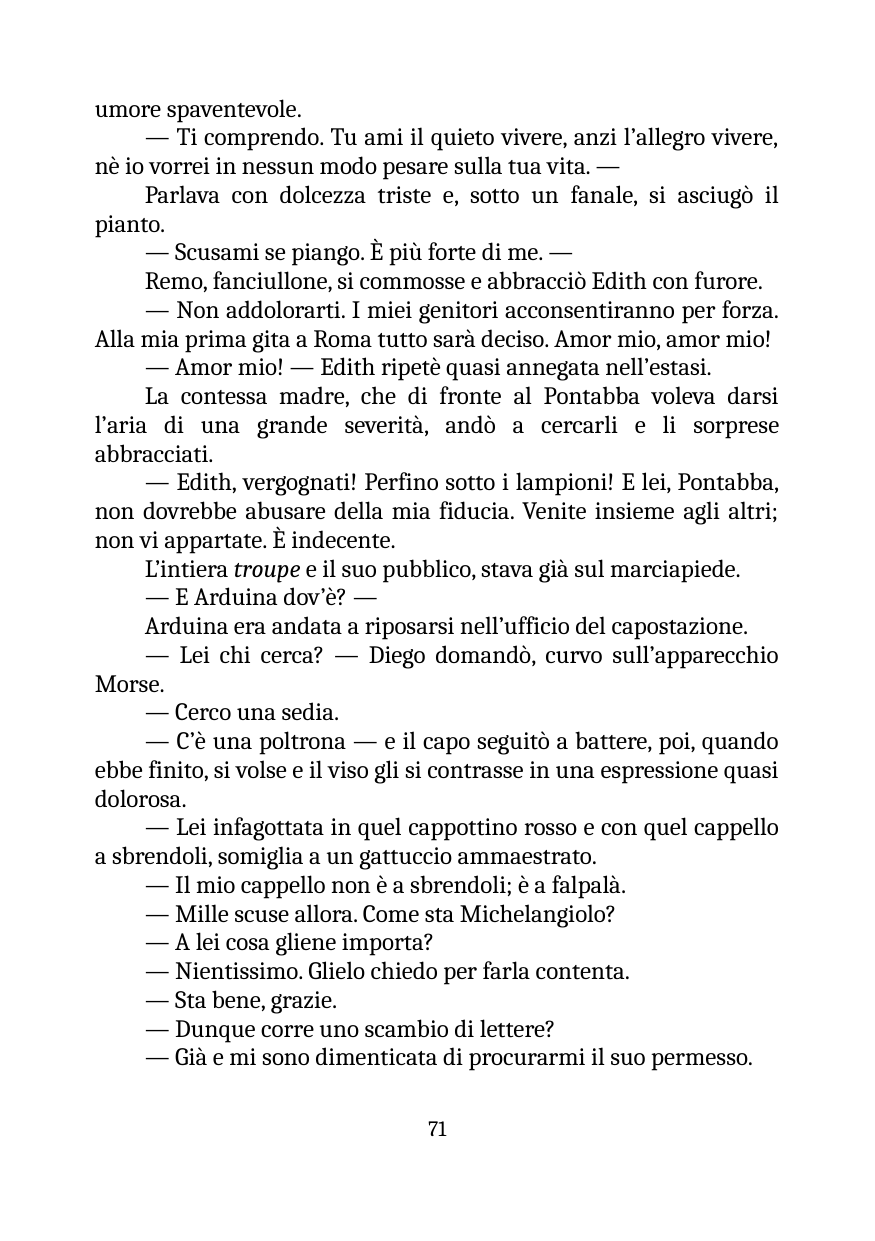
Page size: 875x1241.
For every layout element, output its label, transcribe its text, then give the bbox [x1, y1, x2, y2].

text — Nientissimo. Glielo chiedo per farla contenta. [94, 957, 779, 986]
text — Edith, vergognati! Perfino sotto i lampioni! E lei, Pontabba, non dovrebbe abusare della mia fiducia. Venite insieme agli altri; non vi appartate. È indecente. [94, 468, 779, 554]
text — C’è una poltrona — e il capo seguitò a battere, poi, quando ebbe finito, si volse e il viso gli si contrasse in una espressione quasi dolorosa. [94, 727, 779, 813]
text — Mille scuse allora. Come sta Michelangiolo? [94, 899, 779, 928]
text — Già e mi sono dimenticata di procurarmi il suo permesso. [94, 1043, 779, 1072]
text La contessa madre, che di fronte al Pontabba voleva darsi l’aria di una grande severità, andò a cercarli e li sorprese abbracciati. [94, 382, 779, 468]
text — Non addolorarti. I miei genitori acconsentiranno per forza. Alla mia prima gita a Roma tutto sarà deciso. Amor mio, amor mio! [94, 296, 779, 353]
text Remo, fanciullone, si commosse e abbracciò Edith con furore. [94, 267, 779, 296]
text — E Arduina dov’è? — [94, 583, 779, 612]
text — A lei cosa gliene importa? [94, 928, 779, 957]
text — Dunque corre uno scambio di lettere? [94, 1014, 779, 1043]
text — Il mio cappello non è a sbrendoli; è a falpalà. [94, 871, 779, 899]
text Arduina era andata a riposarsi nell’ufficio del capostazione. [94, 612, 779, 641]
text umore spaventevole. [94, 94, 779, 123]
text — Cerco una sedia. [94, 698, 779, 727]
text — Lei chi cerca? — Diego domandò, curvo sull’apparecchio Morse. [94, 641, 779, 698]
text Parlava con dolcezza triste e, sotto un fanale, si asciugò il pianto. [94, 181, 779, 238]
text — Scusami se piango. È più forte di me. — [94, 238, 779, 267]
text — Amor mio! — Edith ripetè quasi annegata nell’estasi. [94, 353, 779, 382]
text L’intiera troupe e il suo pubblico, stava già sul marciapiede. [94, 554, 779, 583]
text — Sta bene, grazie. [94, 986, 779, 1014]
text — Lei infagottata in quel cappottino rosso e con quel cappello a sbrendoli, somiglia a un gattuccio ammaestrato. [94, 813, 779, 871]
text — Ti comprendo. Tu ami il quieto vivere, anzi l’allegro vivere, nè io vorrei in nessun modo pesare sulla tua vita. — [94, 123, 779, 181]
